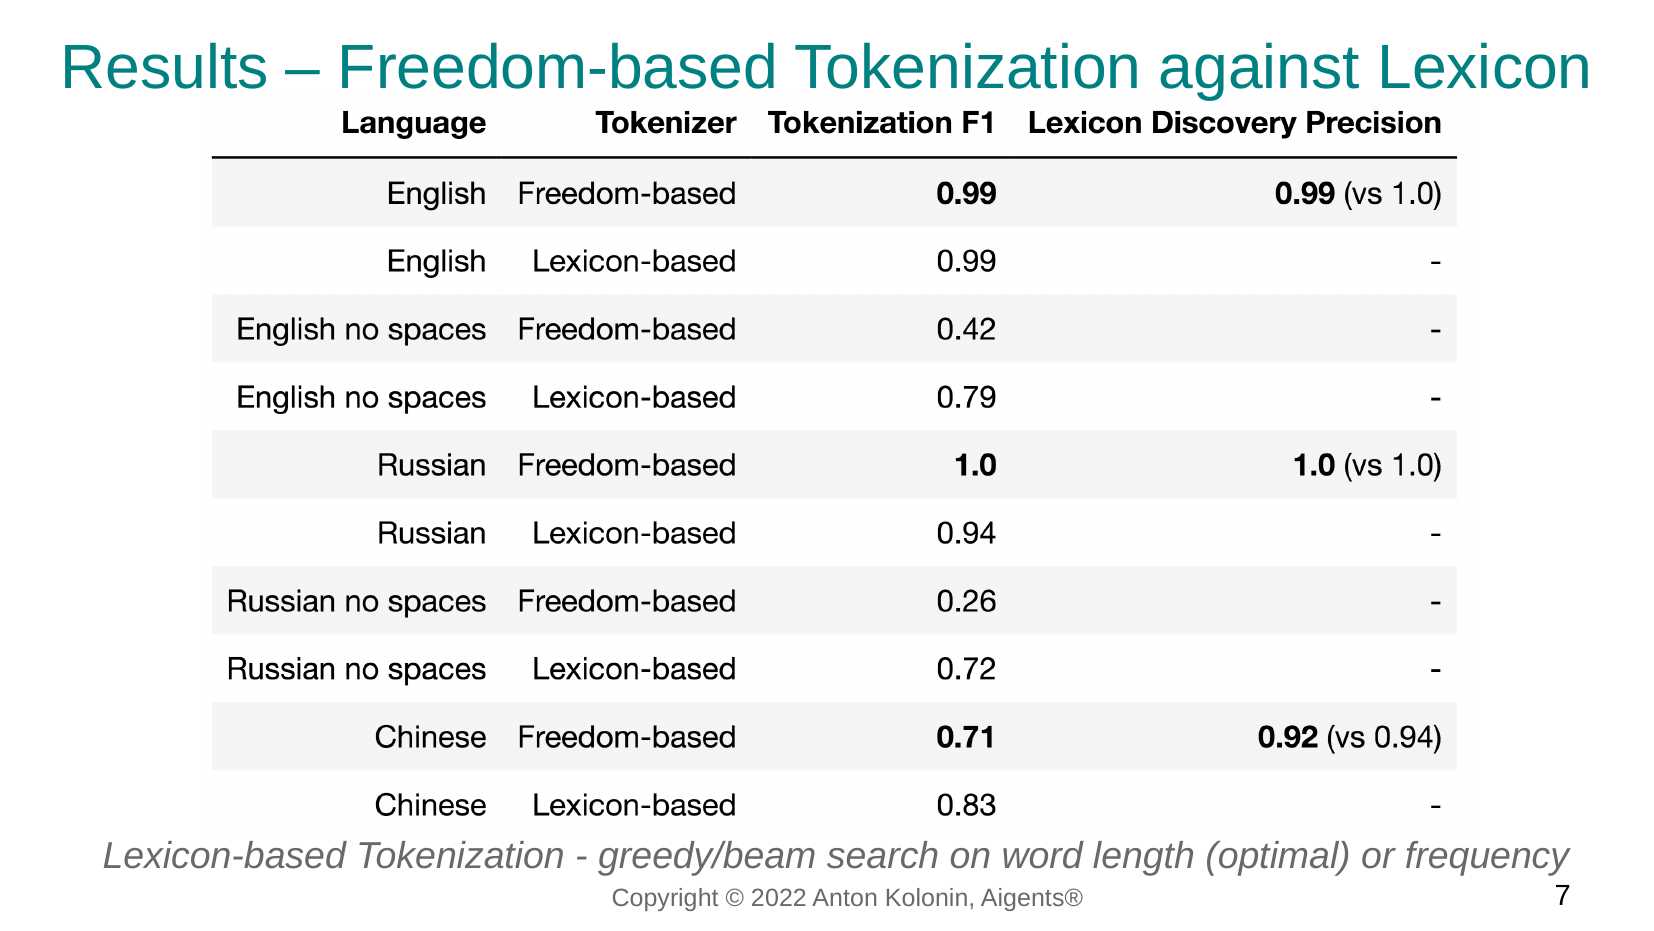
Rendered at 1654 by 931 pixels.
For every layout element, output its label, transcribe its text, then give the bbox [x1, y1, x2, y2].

picture [202, 135, 1476, 827]
text_box Results – Freedom-based Tokenization against Lexicon [0, 0, 1630, 135]
text_box Lexicon-based Tokenization - greedy/beam search on word length (optimal) or frequency [87, 827, 1595, 884]
